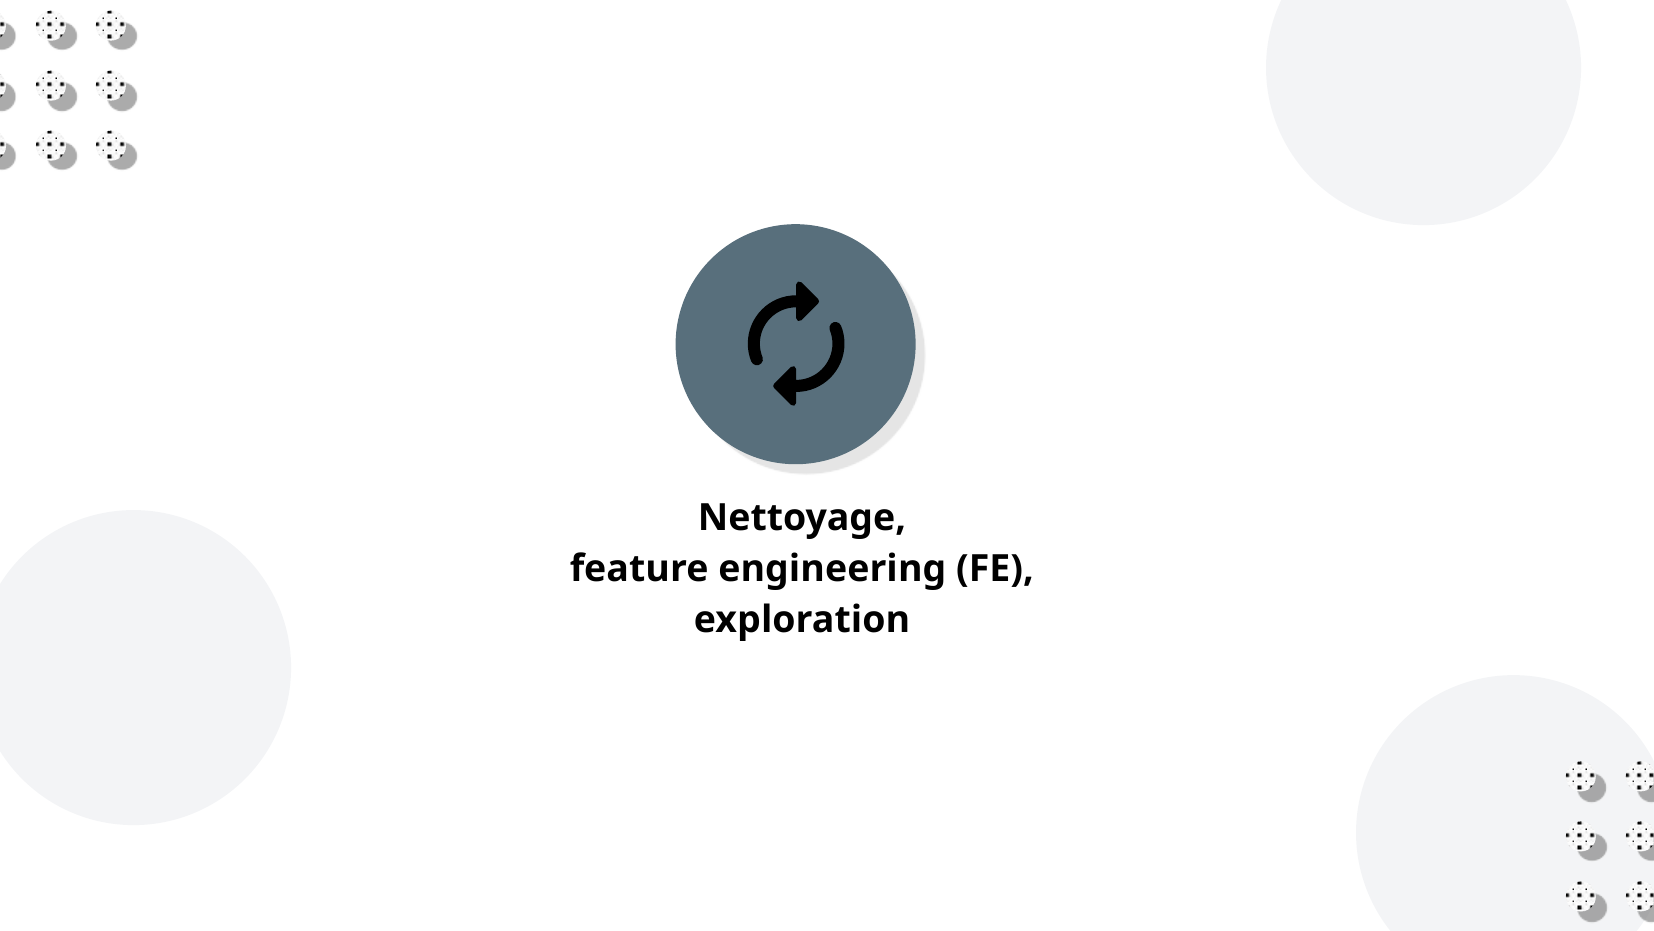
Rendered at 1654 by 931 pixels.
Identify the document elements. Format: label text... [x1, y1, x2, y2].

picture [0, 73, 6, 98]
picture [95, 70, 126, 101]
picture [1625, 821, 1654, 852]
picture [1625, 881, 1654, 912]
text_box Nettoyage, feature engineering (FE), exploration [480, 483, 1124, 651]
picture [35, 10, 66, 41]
picture [95, 130, 127, 161]
picture [35, 70, 66, 101]
picture [720, 268, 872, 420]
picture [0, 133, 7, 158]
picture [0, 13, 6, 38]
picture [1625, 761, 1654, 792]
picture [95, 10, 126, 41]
picture [1565, 761, 1596, 792]
picture [1565, 881, 1596, 912]
picture [35, 130, 67, 161]
text_box [675, 224, 916, 465]
picture [1565, 821, 1596, 852]
